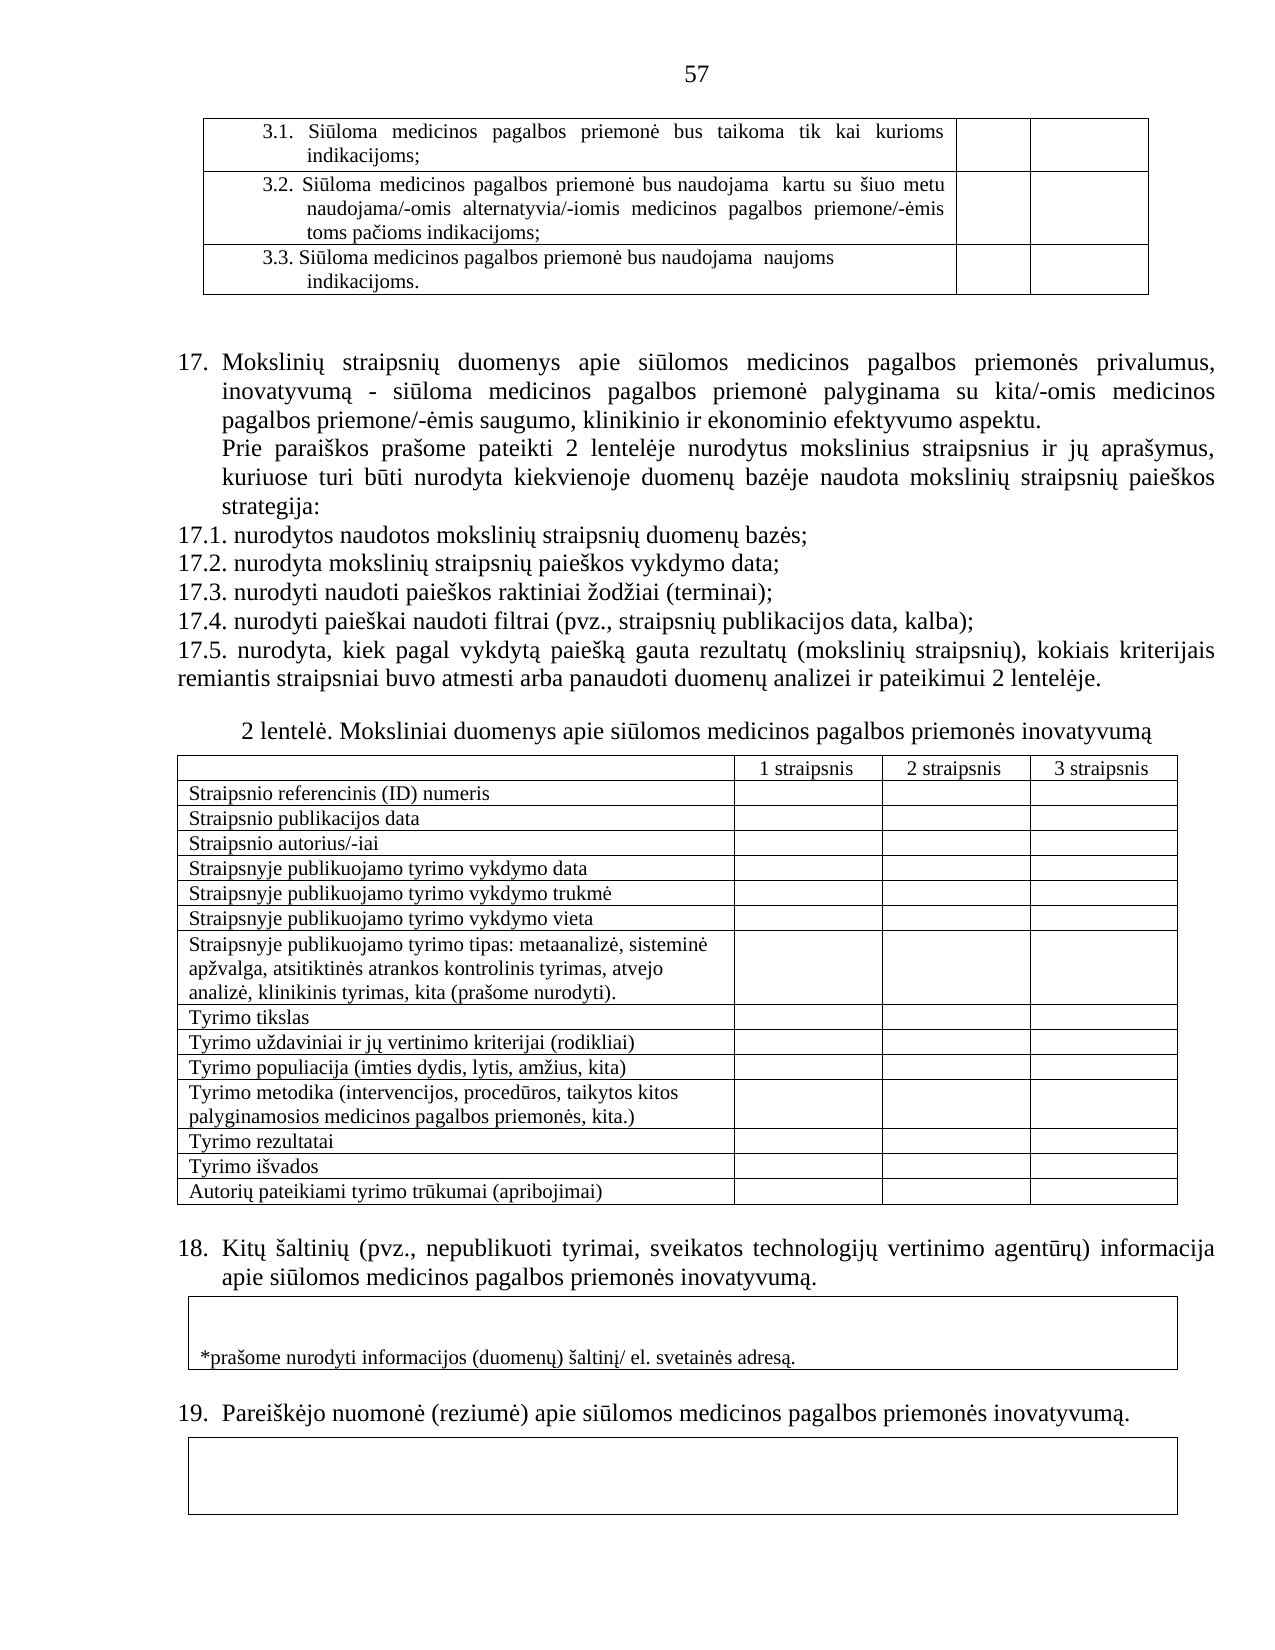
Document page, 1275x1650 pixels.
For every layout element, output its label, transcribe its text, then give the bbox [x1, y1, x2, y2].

table_cell [883, 1080, 1030, 1128]
table_cell [1031, 831, 1177, 855]
table_cell [1031, 119, 1148, 171]
table_cell [883, 1129, 1030, 1153]
table_cell [883, 831, 1030, 855]
table_cell [735, 856, 882, 880]
table_header *prašome nurodyti informacijos (duomenų) šaltinį/ el. svetainės adresą. [189, 1297, 1177, 1369]
text 17. Mokslinių straipsnių duomenys apie siūlomos medicinos pagalbos priemonės privalumus, inovatyvumą - siūloma medicinos pagalbos priemonė palyginama su kita/-omis medicinos pagalbos priemone/-ėmis saugumo, klinikinio ir ekonominio efektyvumo aspektu. [177, 347, 1216, 433]
table_cell 3.1. Siūloma medicinos pagalbos priemonė bus taikoma tik kai kurioms indikacijoms; [204, 119, 956, 171]
table_cell [1031, 906, 1177, 930]
table_cell [883, 856, 1030, 880]
table_cell [1031, 1055, 1177, 1079]
table_cell Tyrimo tikslas [178, 1005, 734, 1029]
table_cell [735, 1055, 882, 1079]
table_cell [735, 1030, 882, 1054]
table_cell [735, 1154, 882, 1178]
table_cell 3.2. Siūloma medicinos pagalbos priemonė bus naudojama kartu su šiuo metu naudojama/-omis alternatyvia/-iomis medicinos pagalbos priemone/-ėmis toms pačioms indikacijoms; [204, 172, 956, 244]
table_header [178, 756, 734, 780]
table_cell [1031, 781, 1177, 805]
table_cell [1031, 806, 1177, 830]
table_cell Straipsnio autorius/-iai [178, 831, 734, 855]
text 17.1. nurodytos naudotos mokslinių straipsnių duomenų bazės; [177, 520, 1216, 548]
text 17.2. nurodyta mokslinių straipsnių paieškos vykdymo data; [177, 548, 1216, 577]
table_cell [883, 1005, 1030, 1029]
table_cell [1031, 1080, 1177, 1128]
table_cell [1031, 931, 1177, 1004]
table_cell [1031, 172, 1148, 244]
table_cell Straipsnio publikacijos data [178, 806, 734, 830]
table_cell [883, 781, 1030, 805]
text Prie paraiškos prašome pateikti 2 lentelėje nurodytus mokslinius straipsnius ir jų aprašymus, kuriuose turi būti nurodyta kiekvienoje duomenų bazėje naudota mokslinių straipsnių paieškos strategija: [222, 433, 1216, 520]
table_cell [735, 1005, 882, 1029]
table_cell [1031, 1179, 1177, 1203]
table_header 3 straipsnis [1031, 756, 1177, 780]
table_cell [883, 1055, 1030, 1079]
table_cell Straipsnyje publikuojamo tyrimo vykdymo data [178, 856, 734, 880]
table_cell [883, 806, 1030, 830]
table_cell [1031, 245, 1148, 293]
table_cell [883, 1154, 1030, 1178]
table_header [189, 1438, 1177, 1514]
table_cell [735, 881, 882, 905]
table_cell [1031, 1005, 1177, 1029]
table_cell 3.3. Siūloma medicinos pagalbos priemonė bus naudojama naujoms indikacijoms. [204, 245, 956, 293]
table_cell [1031, 856, 1177, 880]
table_header 1 straipsnis [735, 756, 882, 780]
table_cell [883, 906, 1030, 930]
table_cell [735, 831, 882, 855]
table_cell Straipsnyje publikuojamo tyrimo tipas: metaanalizė, sisteminė apžvalga, atsitiktinės atrankos kontrolinis tyrimas, atvejo analizė, klinikinis tyrimas, kita (prašome nurodyti). [178, 931, 734, 1004]
table_cell [883, 881, 1030, 905]
table_cell Straipsnio referencinis (ID) numeris [178, 781, 734, 805]
table_cell Straipsnyje publikuojamo tyrimo vykdymo trukmė [178, 881, 734, 905]
table_cell [883, 931, 1030, 1004]
table_cell Tyrimo išvados [178, 1154, 734, 1178]
table_cell [735, 931, 882, 1004]
table_cell [735, 806, 882, 830]
table_cell Straipsnyje publikuojamo tyrimo vykdymo vieta [178, 906, 734, 930]
table_cell [735, 1080, 882, 1128]
table_cell Tyrimo uždaviniai ir jų vertinimo kriterijai (rodikliai) [178, 1030, 734, 1054]
table_cell [1031, 1030, 1177, 1054]
text 18. Kitų šaltinių (pvz., nepublikuoti tyrimai, sveikatos technologijų vertinimo agentūrų) informacija apie siūlomos medicinos pagalbos priemonės inovatyvumą. [177, 1233, 1216, 1291]
table_cell [957, 119, 1030, 171]
table_cell [735, 1129, 882, 1153]
table_cell Tyrimo populiacija (imties dydis, lytis, amžius, kita) [178, 1055, 734, 1079]
text 19. Pareiškėjo nuomonė (reziumė) apie siūlomos medicinos pagalbos priemonės inovatyvumą. [177, 1398, 1216, 1427]
table_cell [735, 1179, 882, 1203]
table_cell [1031, 881, 1177, 905]
table_cell [957, 172, 1030, 244]
table_cell [735, 781, 882, 805]
table_cell [1031, 1129, 1177, 1153]
table_header 2 straipsnis [883, 756, 1030, 780]
text 17.4. nurodyti paieškai naudoti filtrai (pvz., straipsnių publikacijos data, kalba); [177, 606, 1216, 635]
table_cell [735, 906, 882, 930]
table_cell Tyrimo rezultatai [178, 1129, 734, 1153]
table_cell [883, 1030, 1030, 1054]
text 17.3. nurodyti naudoti paieškos raktiniai žodžiai (terminai); [177, 577, 1216, 606]
table_cell Tyrimo metodika (intervencijos, procedūros, taikytos kitos palyginamosios medicinos pagalbos priemonės, kita.) [178, 1080, 734, 1128]
table_cell [883, 1179, 1030, 1203]
table_cell [957, 245, 1030, 293]
table_cell [1031, 1154, 1177, 1178]
text 17.5. nurodyta, kiek pagal vykdytą paiešką gauta rezultatų (mokslinių straipsnių), kokiais kriterijais remiantis straipsniai buvo atmesti arba panaudoti duomenų analizei ir pateikimui 2 lentelėje. [177, 635, 1216, 692]
table_cell Autorių pateikiami tyrimo trūkumai (apribojimai) [178, 1179, 734, 1203]
text 2 lentelė. Moksliniai duomenys apie siūlomos medicinos pagalbos priemonės inovatyvumą [177, 716, 1216, 745]
